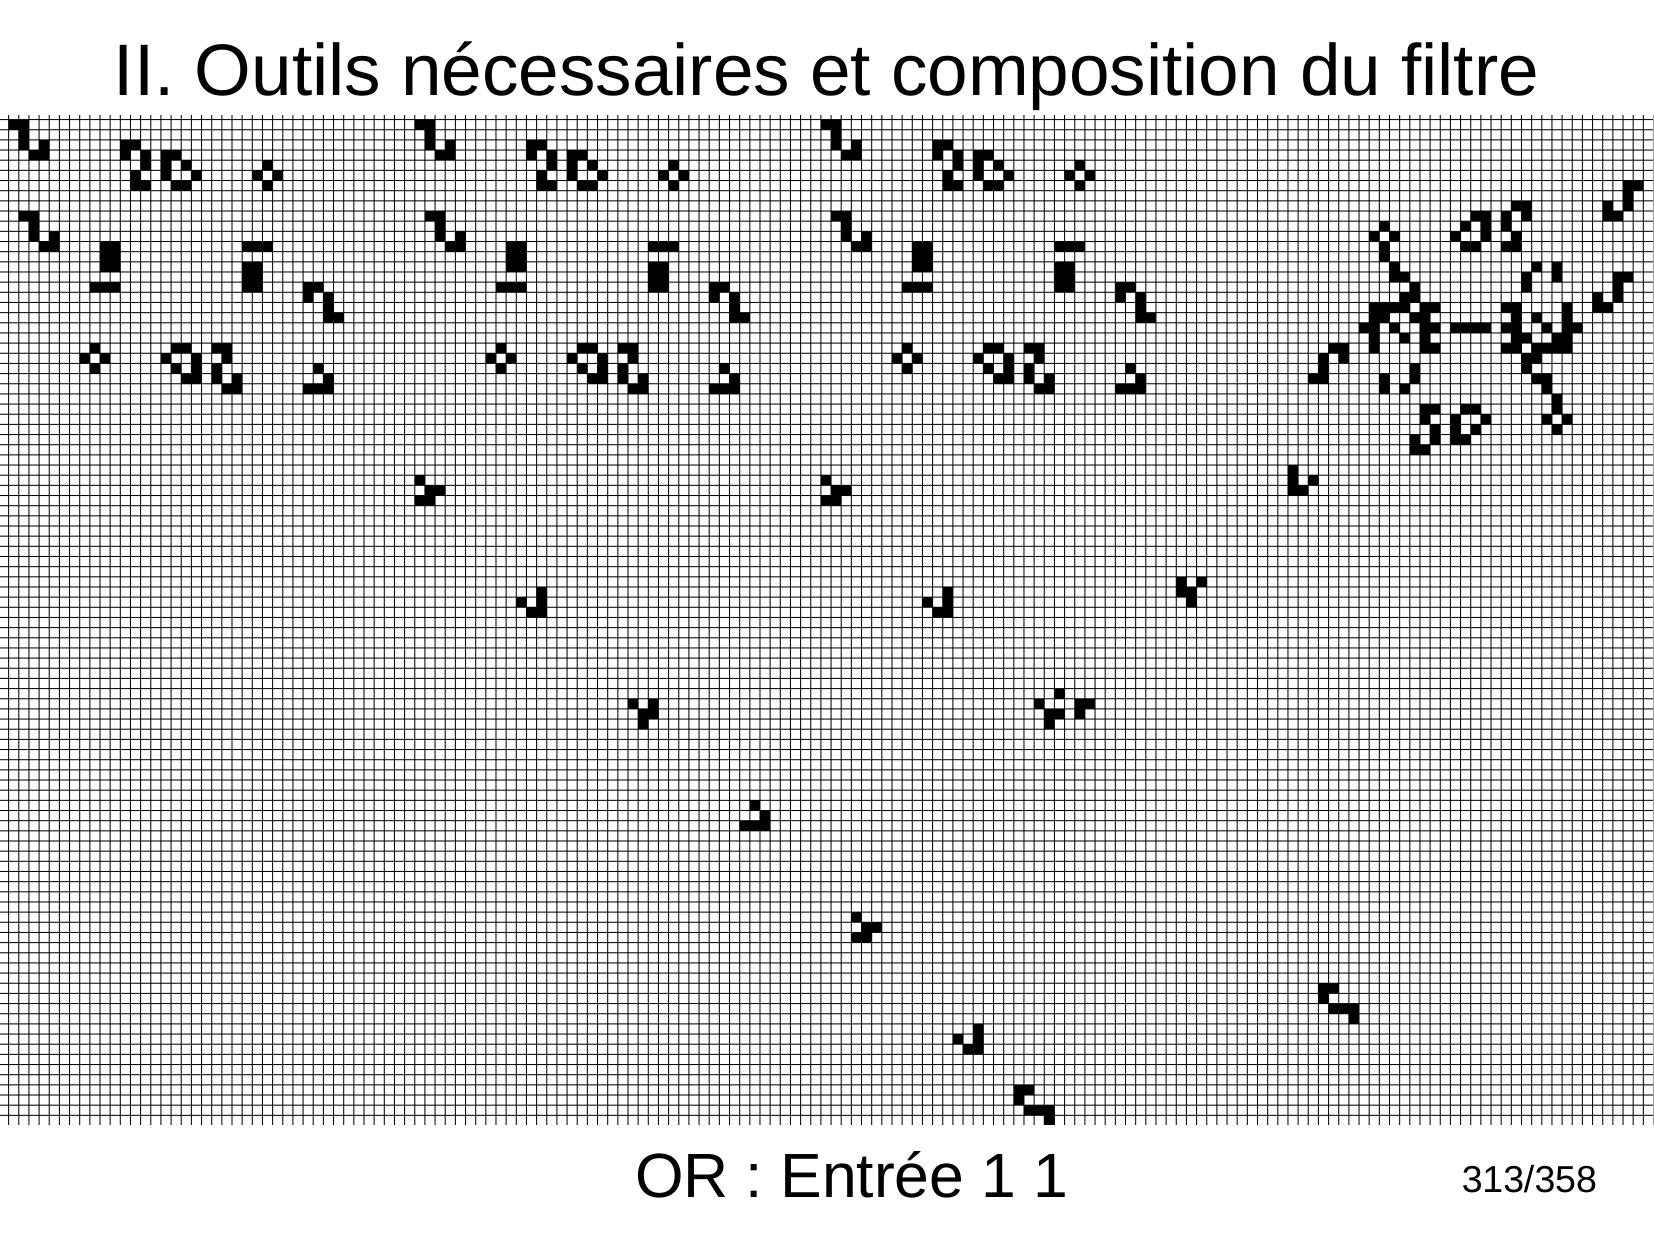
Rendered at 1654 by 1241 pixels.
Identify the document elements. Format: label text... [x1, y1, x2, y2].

text_box OR : Entrée 1 1 [620, 1133, 1084, 1219]
text_box <number>/358 [1447, 1151, 1654, 1209]
picture [0, 115, 1654, 1125]
title II. Outils nécessaires et composition du filtre [82, 0, 1572, 174]
